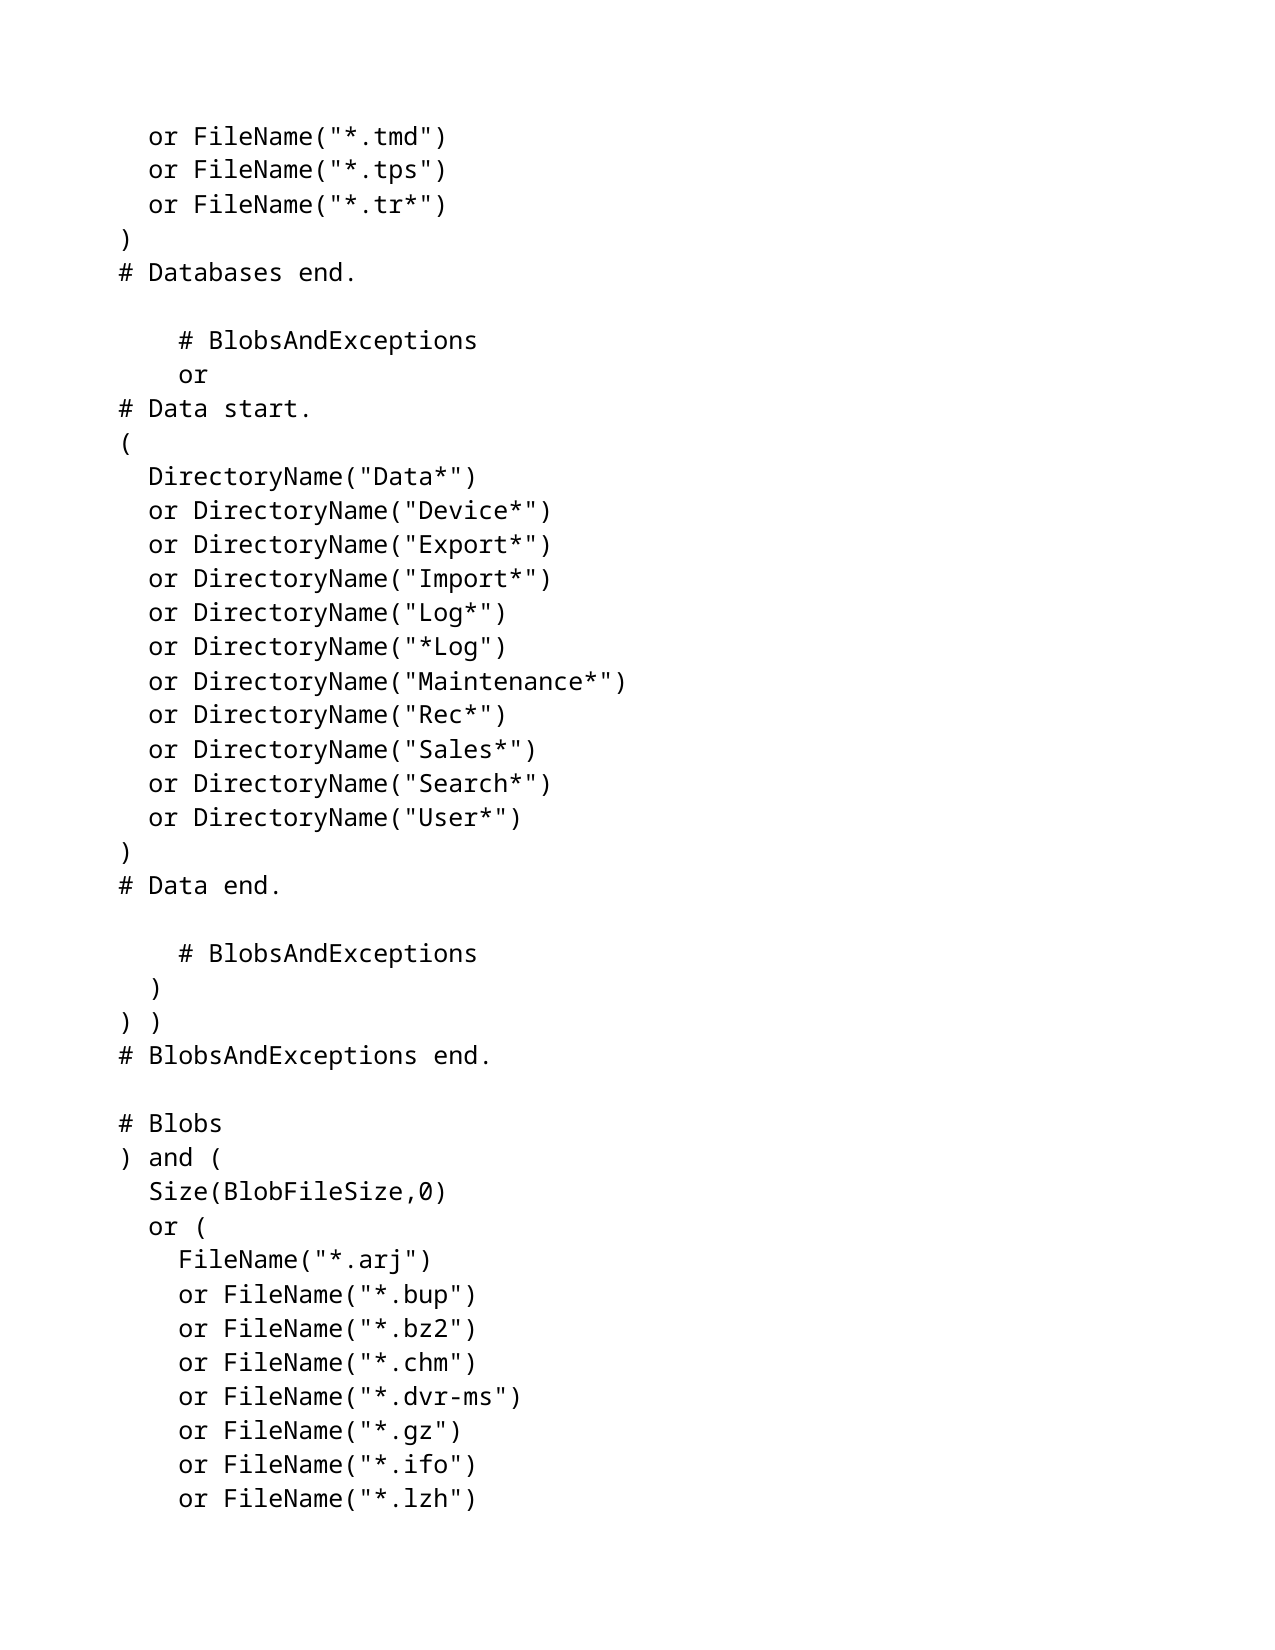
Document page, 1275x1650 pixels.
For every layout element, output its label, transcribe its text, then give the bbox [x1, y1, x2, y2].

text or DirectoryName("Rec*") [118, 697, 1157, 731]
text or FileName("*.ifo") [118, 1447, 1157, 1481]
text or DirectoryName("Sales*") [118, 731, 1157, 765]
text or DirectoryName("Export*") [118, 527, 1157, 561]
text ) [118, 970, 1157, 1004]
text # BlobsAndExceptions [118, 322, 1157, 357]
text FileName("*.arj") [118, 1242, 1157, 1276]
text or FileName("*.tmd") [118, 118, 1157, 152]
text or DirectoryName("Maintenance*") [118, 663, 1157, 697]
text or DirectoryName("Import*") [118, 561, 1157, 595]
text ) [118, 833, 1157, 867]
text or ( [118, 1208, 1157, 1242]
text or FileName("*.gz") [118, 1412, 1157, 1447]
text ) and ( [118, 1140, 1157, 1174]
text # Data end. [118, 867, 1157, 902]
text or FileName("*.lzh") [118, 1481, 1157, 1515]
text or FileName("*.tr*") [118, 186, 1157, 220]
text ) [118, 220, 1157, 254]
text Size(BlobFileSize,0) [118, 1174, 1157, 1208]
text or FileName("*.chm") [118, 1344, 1157, 1378]
text or DirectoryName("*Log") [118, 629, 1157, 663]
text or FileName("*.dvr-ms") [118, 1378, 1157, 1412]
text ( [118, 425, 1157, 459]
text # Data start. [118, 391, 1157, 425]
text or FileName("*.bup") [118, 1276, 1157, 1310]
text ) ) [118, 1004, 1157, 1038]
text or FileName("*.bz2") [118, 1310, 1157, 1344]
text or DirectoryName("Device*") [118, 493, 1157, 527]
text or [118, 357, 1157, 391]
text # BlobsAndExceptions end. [118, 1038, 1157, 1072]
text # Databases end. [118, 254, 1157, 288]
text or FileName("*.tps") [118, 152, 1157, 186]
text DirectoryName("Data*") [118, 459, 1157, 493]
text or DirectoryName("Search*") [118, 765, 1157, 799]
text or DirectoryName("Log*") [118, 595, 1157, 629]
text # BlobsAndExceptions [118, 936, 1157, 970]
text # Blobs [118, 1106, 1157, 1140]
text or DirectoryName("User*") [118, 799, 1157, 833]
